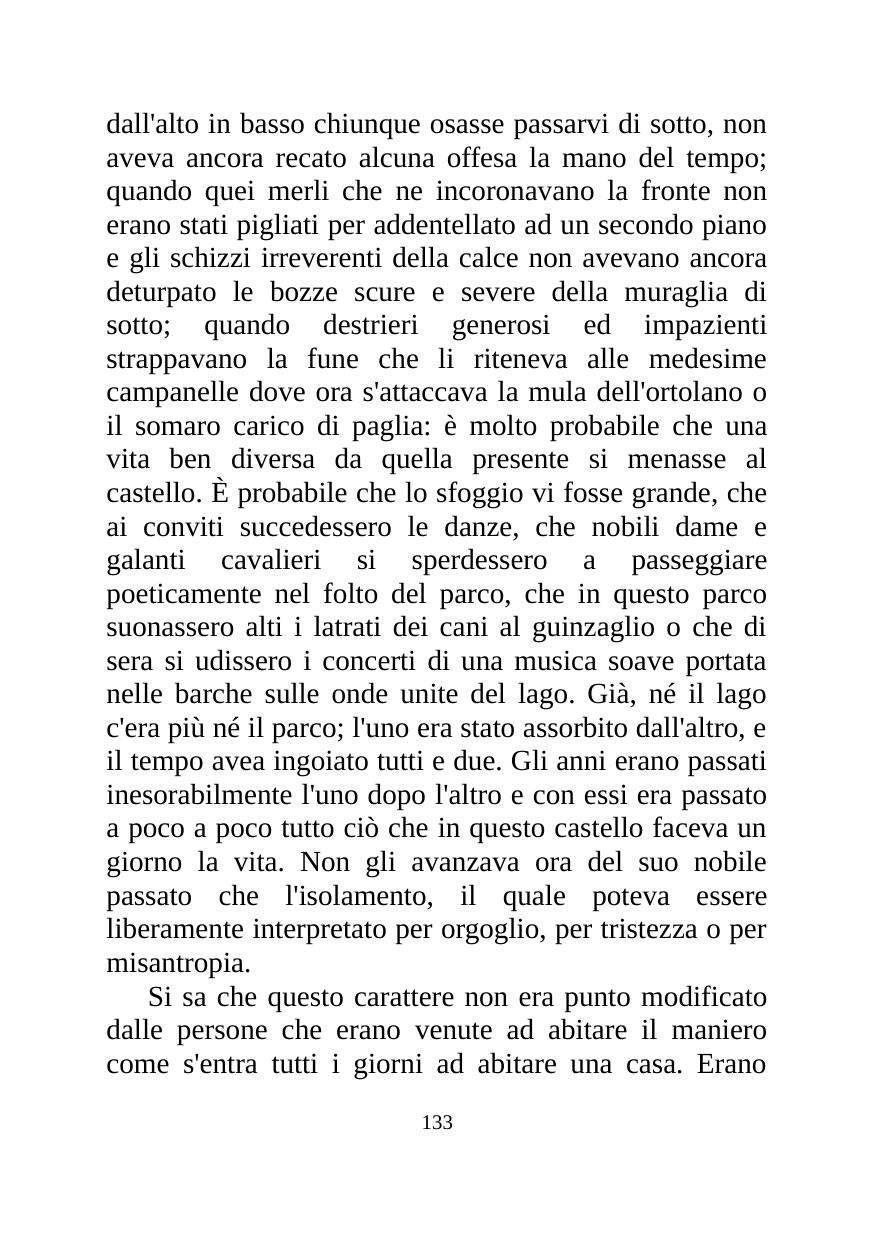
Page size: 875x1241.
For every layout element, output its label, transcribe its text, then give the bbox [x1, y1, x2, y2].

text Si sa che questo carattere non era punto modificato dalle persone che erano venute ad abitare il maniero come s'entra tutti i giorni ad abitare una casa. Erano [106, 979, 768, 1079]
text dall'alto in basso chiunque osasse passarvi di sotto, non aveva ancora recato alcuna offesa la mano del tempo; quando quei merli che ne incoronavano la fronte non erano stati pigliati per addentellato ad un secondo piano e gli schizzi irreverenti della calce non avevano ancora deturpato le bozze scure e severe della muraglia di sotto; quando destrieri generosi ed impazienti strappavano la fune che li riteneva alle medesime campanelle dove ora s'attaccava la mula dell'ortolano o il somaro carico di paglia: è molto probabile che una vita ben diversa da quella presente si menasse al castello. È probabile che lo sfoggio vi fosse grande, che ai conviti succedessero le danze, che nobili dame e galanti cavalieri si sperdessero a passeggiare poeticamente nel folto del parco, che in questo parco suonassero alti i latrati dei cani al guinzaglio o che di sera si udissero i concerti di una musica soave portata nelle barche sulle onde unite del lago. Già, né il lago c'era più né il parco; l'uno era stato assorbito dall'altro, e il tempo avea ingoiato tutti e due. Gli anni erano passati inesorabilmente l'uno dopo l'altro e con essi era passato a poco a poco tutto ciò che in questo castello faceva un giorno la vita. Non gli avanzava ora del suo nobile passato che l'isolamento, il quale poteva essere liberamente interpretato per orgoglio, per tristezza o per misantropia. [106, 106, 768, 978]
